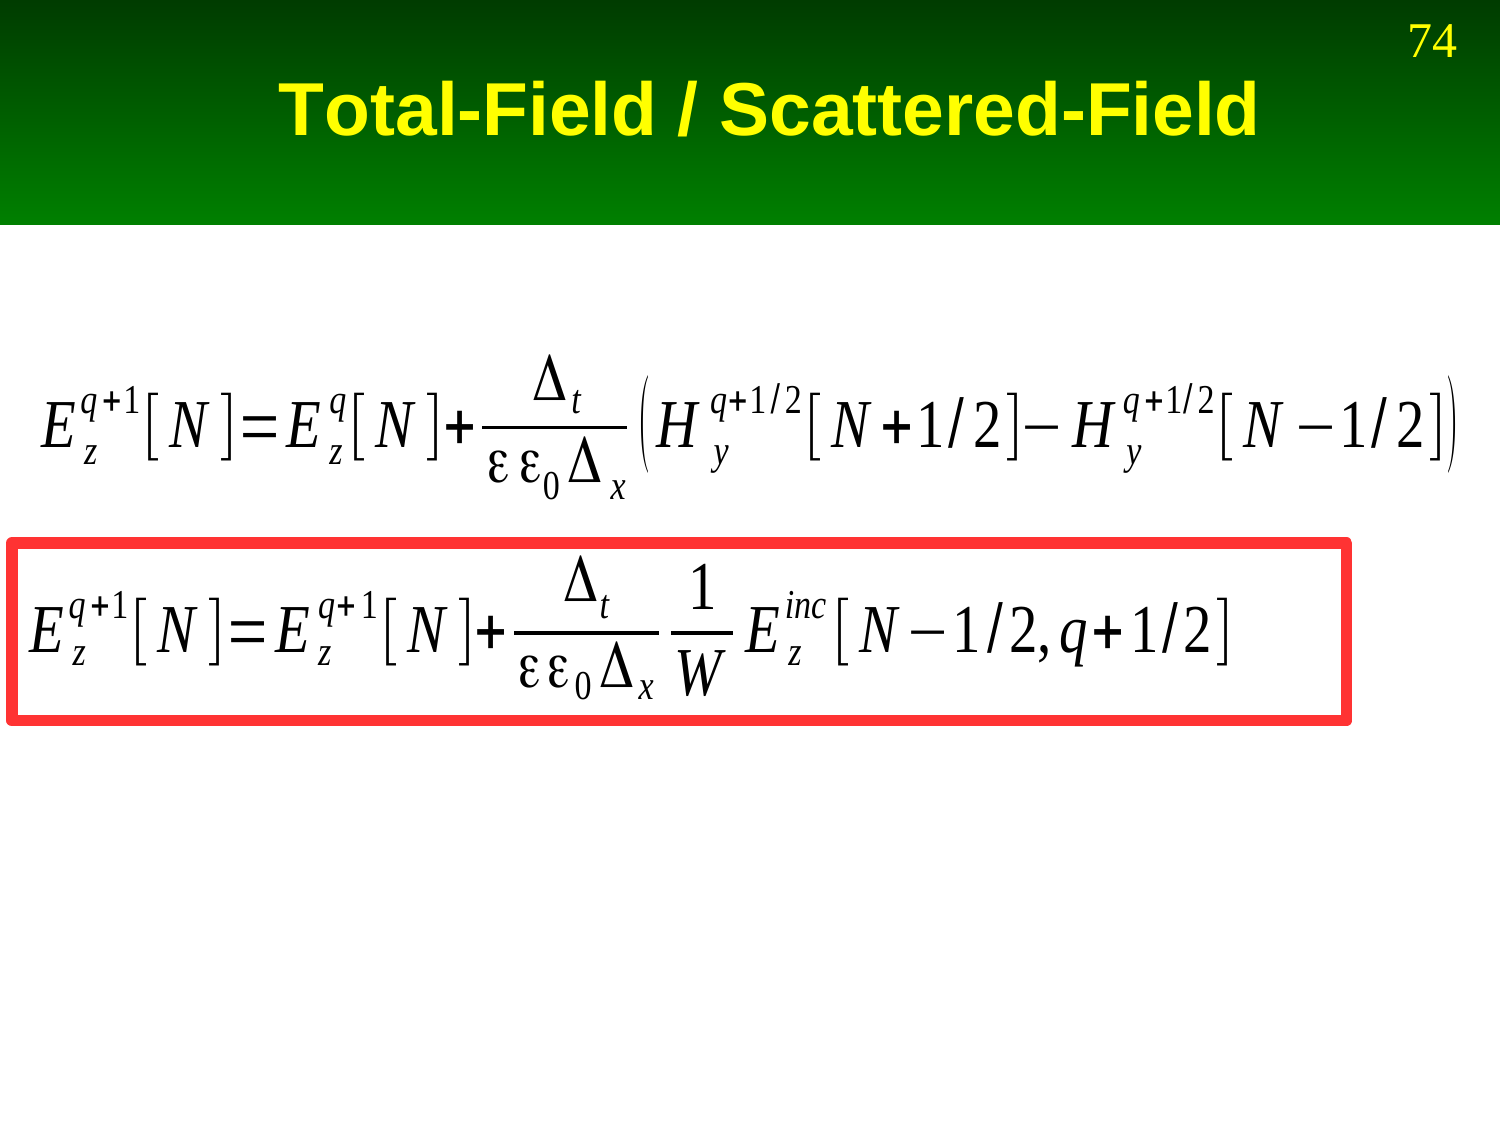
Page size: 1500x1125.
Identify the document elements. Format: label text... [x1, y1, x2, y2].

title Total-Field / Scattered-Field [100, 7, 1441, 204]
chart [23, 348, 1473, 508]
chart [18, 549, 1247, 713]
